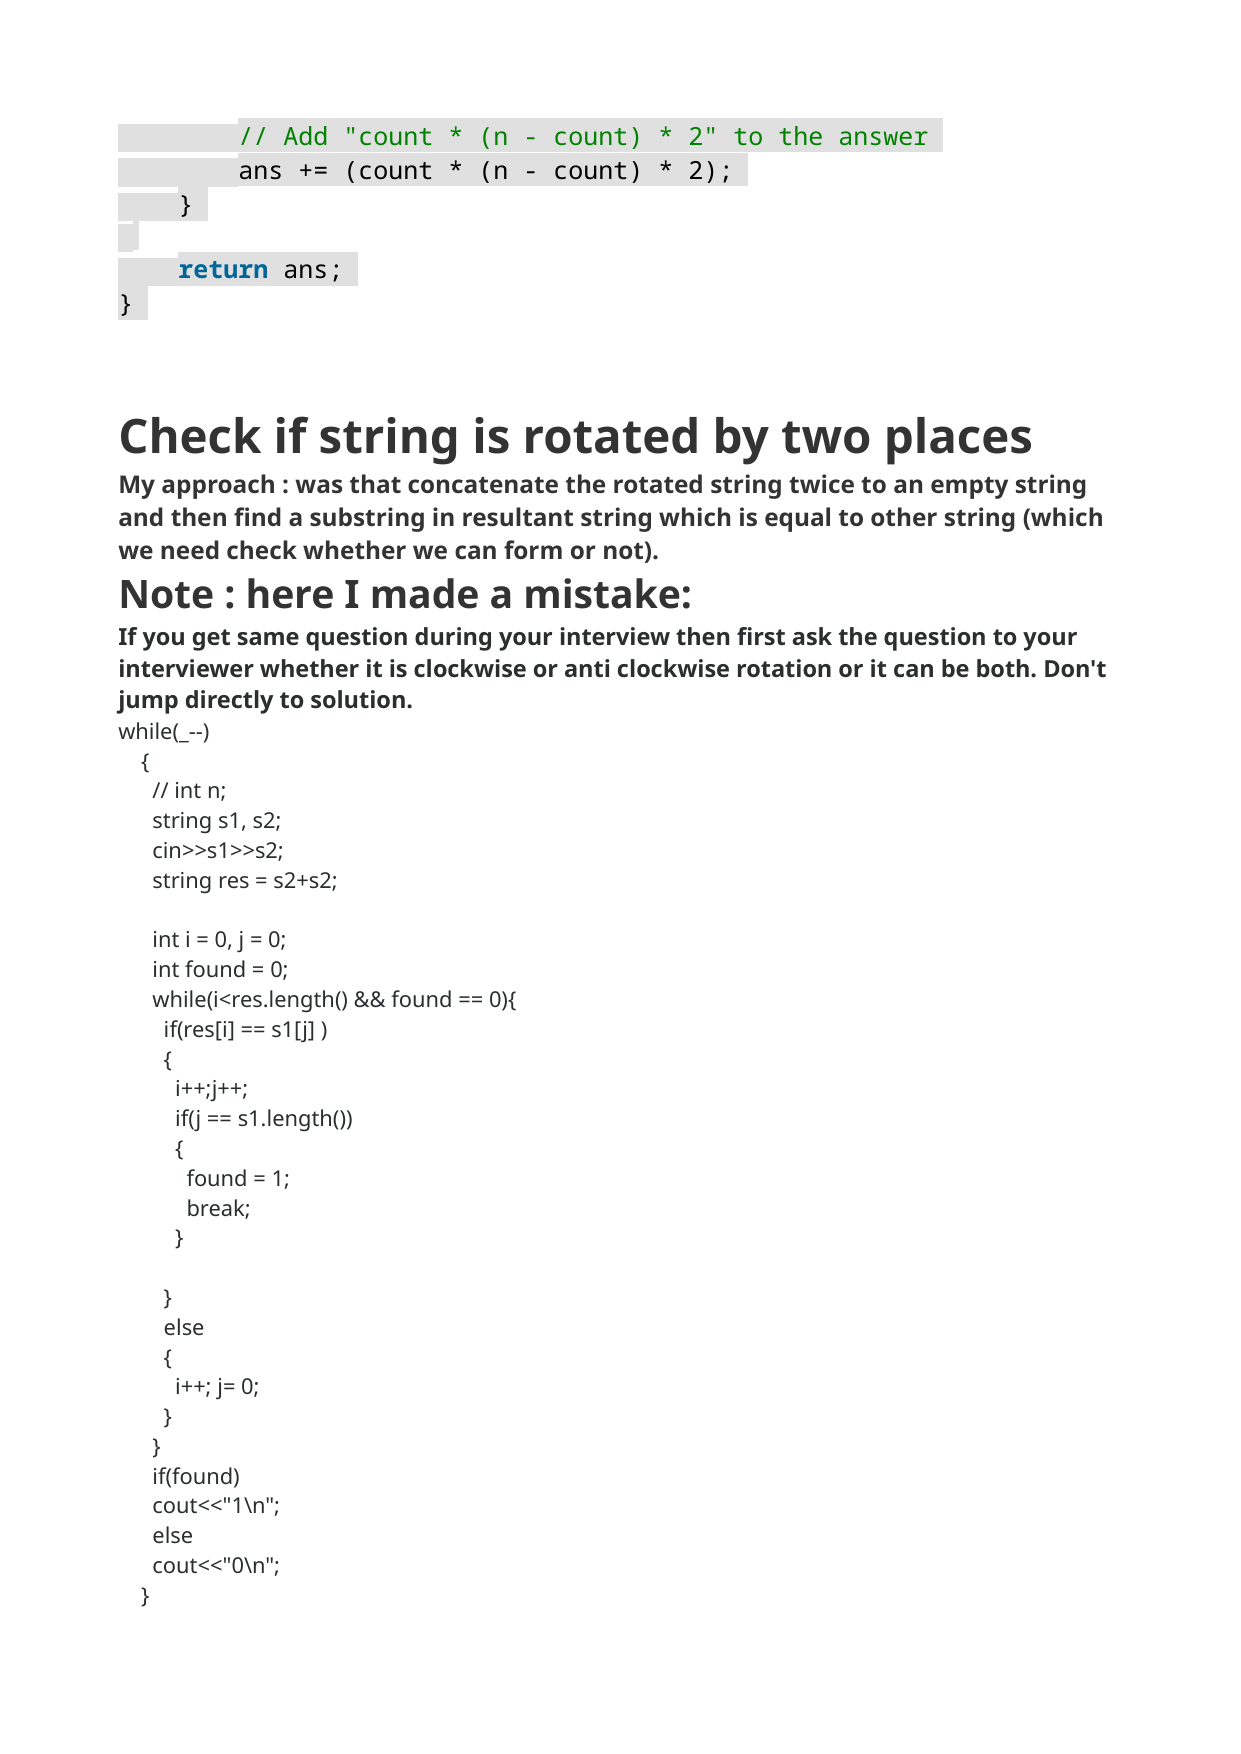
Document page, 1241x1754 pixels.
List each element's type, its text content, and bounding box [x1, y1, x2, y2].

text Check if string is rotated by two places [118, 402, 1122, 467]
text int found = 0; [118, 954, 1122, 984]
text { [118, 1043, 1122, 1073]
text { [118, 746, 1122, 775]
text return ans; [118, 252, 1122, 286]
text ans += (count * (n - count) * 2); [118, 152, 1122, 187]
text cout<<"0\n"; [118, 1550, 1122, 1580]
text // int n; [118, 775, 1122, 805]
text } [118, 1431, 1122, 1461]
text int i = 0, j = 0; [118, 924, 1122, 954]
text // Add "count * (n - count) * 2" to the answer [118, 118, 1122, 152]
text } [118, 1282, 1122, 1312]
text if(found) [118, 1461, 1122, 1490]
text } [118, 1580, 1122, 1609]
text if(j == s1.length()) [118, 1103, 1122, 1133]
text { [118, 1133, 1122, 1163]
text string s1, s2; [118, 805, 1122, 835]
text i++; j= 0; [118, 1371, 1122, 1401]
text } [118, 1401, 1122, 1431]
text if(res[i] == s1[j] ) [118, 1014, 1122, 1043]
text } [118, 286, 1122, 320]
text cin>>s1>>s2; [118, 835, 1122, 865]
text else [118, 1520, 1122, 1550]
text My approach : was that concatenate the rotated string twice to an empty string and then find a substring in resultant string which is equal to other string (which we need check whether we can form or not). [118, 467, 1122, 567]
text { [118, 1341, 1122, 1371]
text while(i<res.length() && found == 0){ [118, 984, 1122, 1014]
text Note : here I made a mistake: [118, 567, 1122, 620]
text string res = s2+s2; [118, 865, 1122, 894]
text else [118, 1312, 1122, 1341]
text found = 1; [118, 1163, 1122, 1192]
text } [118, 1222, 1122, 1252]
text } [118, 187, 1122, 221]
text i++;j++; [118, 1073, 1122, 1103]
text while(_--) [118, 716, 1122, 746]
text If you get same question during your interview then first ask the question to your interviewer whether it is clockwise or anti clockwise rotation or it can be both. Don't jump directly to solution. [118, 620, 1122, 716]
text break; [118, 1192, 1122, 1222]
text cout<<"1\n"; [118, 1490, 1122, 1520]
